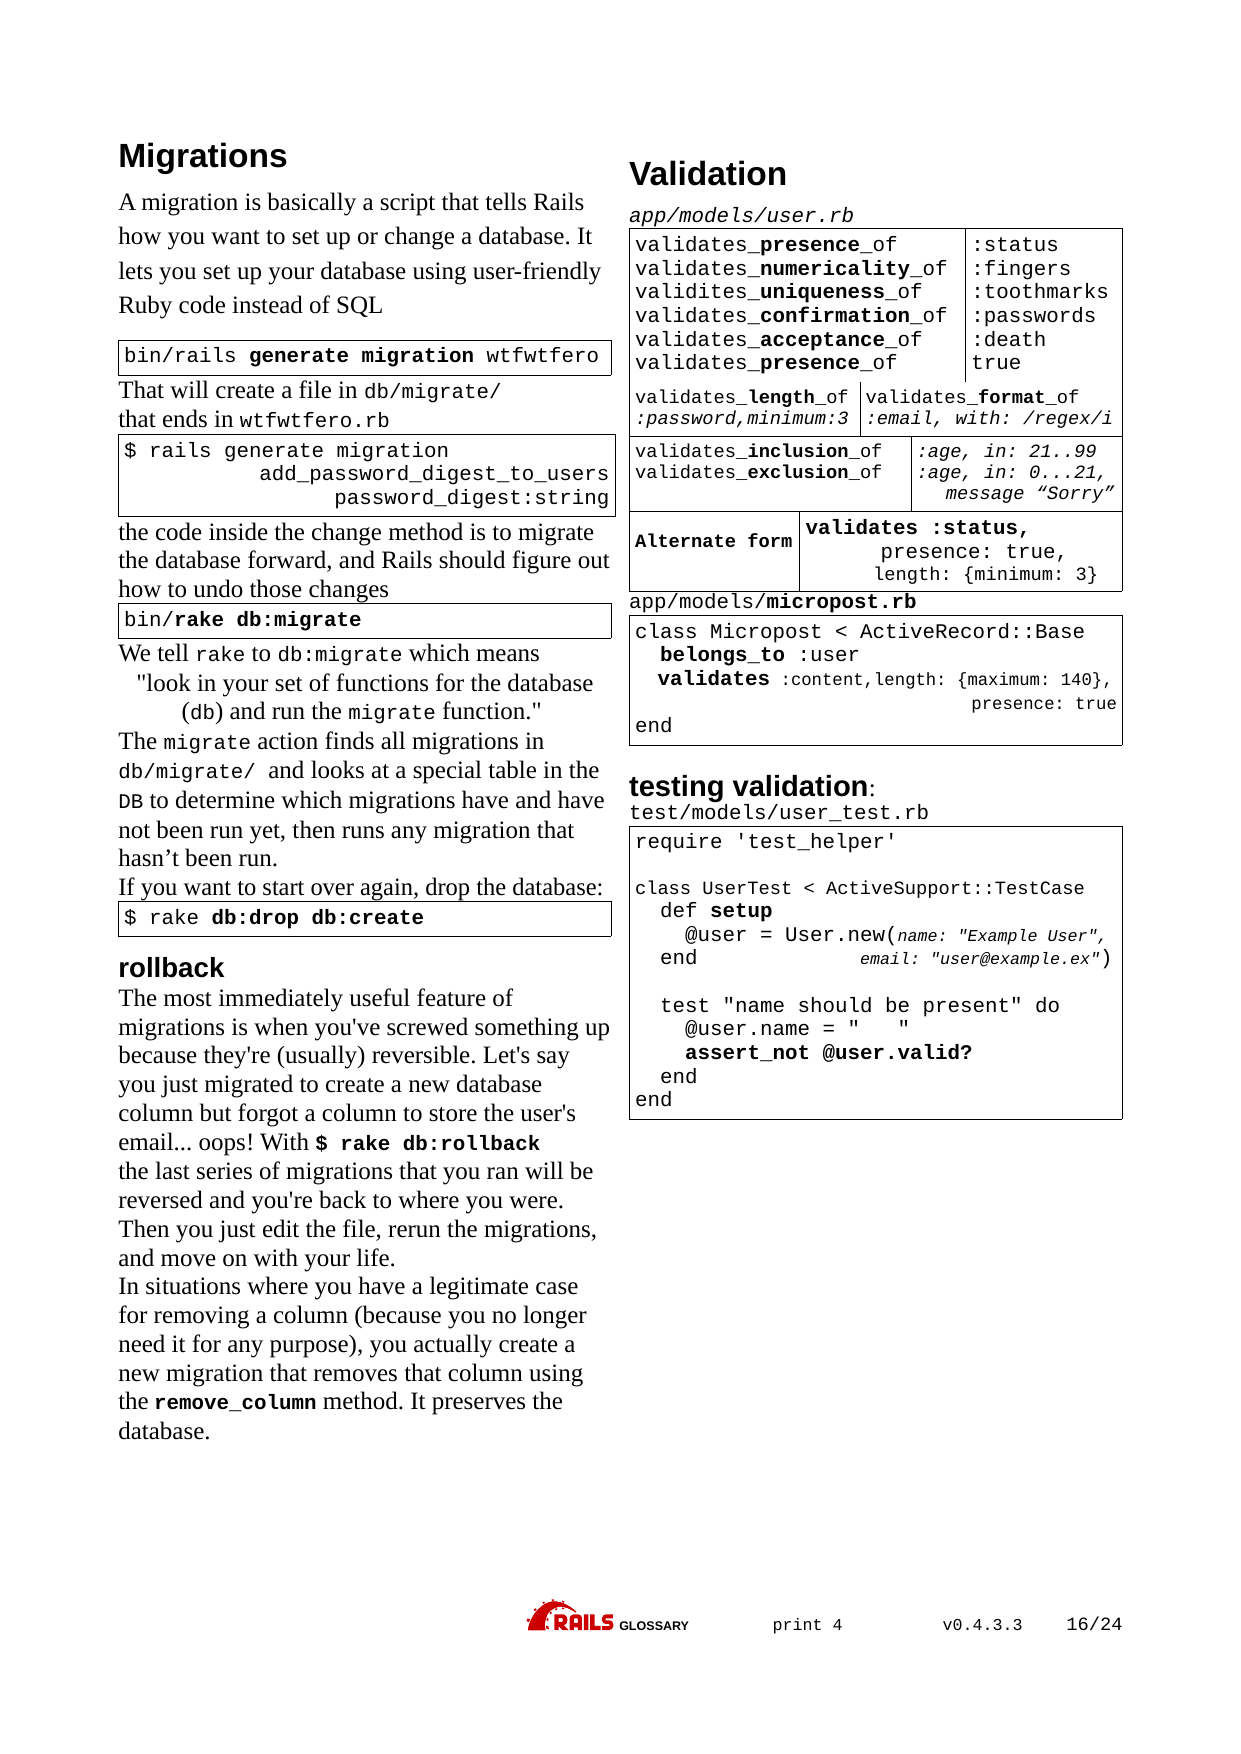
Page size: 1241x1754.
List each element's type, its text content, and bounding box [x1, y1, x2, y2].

text app/models/user.rb [629, 205, 1122, 228]
text The most immediately useful feature of migrations is when you've screwed something up because they're (usually) reversible. Let's say you just migrated to create a new database column but forgot a column to store the user's email... oops! With $ rake db:rollback [118, 983, 611, 1156]
table_header validates_presence_of validates_numericality_of validites_uniqueness_of validates_confirmation_of validates_acceptance_of validates_presence_of [630, 229, 965, 382]
table_cell :age, in: 21..99 :age, in: 0...21, message “Sorry” [912, 437, 1122, 511]
text "look in your set of functions for the database (db) and run the migrate function." [118, 668, 611, 726]
table_header Alternate form [630, 512, 799, 591]
text The migrate action finds all migrations in db/migrate/ and looks at a special table in the DB to determine which migrations have and have not been run yet, then runs any migration that hasn’t been run. [118, 726, 611, 872]
table_header $ rake db:drop db:create [119, 902, 611, 936]
table_header $ rails generate migration add_password_digest_to_users password_digest:string [119, 435, 615, 516]
table_header bin/rake db:migrate [119, 604, 611, 638]
text test/models/user_test.rb [629, 802, 1122, 826]
table_cell validates_length_of :password,minimum:3 [630, 382, 860, 436]
text testing validation: [629, 768, 1122, 802]
table_header class Micropost < ActiveRecord::Base belongs_to :user validates :content,length: {maximum: 140}, presence: true end [630, 616, 1122, 745]
table_header :status :fingers :toothmarks :passwords :death true [966, 229, 1122, 382]
text We tell rake to db:migrate which means [118, 639, 611, 668]
text the last series of migrations that you ran will be reversed and you're back to where you were. Then you just edit the file, rerun the migrations, and move on with your life. [118, 1156, 611, 1271]
text app/models/micropost.rb [629, 592, 1122, 615]
text the code inside the change method is to migrate the database forward, and Rails should figure out how to undo those changes [118, 517, 611, 603]
text In situations where you have a legitimate case for removing a column (because you no longer need it for any purpose), you actually create a new migration that removes that column using the remove_column method. It preserves the database. [118, 1271, 611, 1445]
table_header bin/rails generate migration wtfwtfero [119, 341, 611, 375]
table_cell validates_inclusion_of validates_exclusion_of [630, 437, 911, 511]
text That will create a file in db/migrate/ [118, 376, 611, 404]
table_cell validates_format_of :email, with: /regex/i [861, 382, 1122, 436]
table_header require 'test_helper' class UserTest < ActiveSupport::TestCase def setup @user = User.new(name: "Example User", end email: "user@example.ex") test "name should be present" do @user.name = " " assert_not @user.valid? end end [630, 827, 1122, 1119]
subtitle Validation [629, 153, 1122, 192]
text A migration is basically a script that tells Rails how you want to set up or change a database. It lets you set up your database using user-friendly Ruby code instead of SQL [118, 187, 611, 319]
subtitle Migrations [118, 136, 611, 174]
table_header validates :status, presence: true, length: {minimum: 3} [800, 512, 1122, 591]
text If you want to start over again, drop the database: [118, 872, 611, 901]
text that ends in wtfwtfero.rb [118, 404, 611, 434]
subtitle rollback [118, 951, 611, 983]
